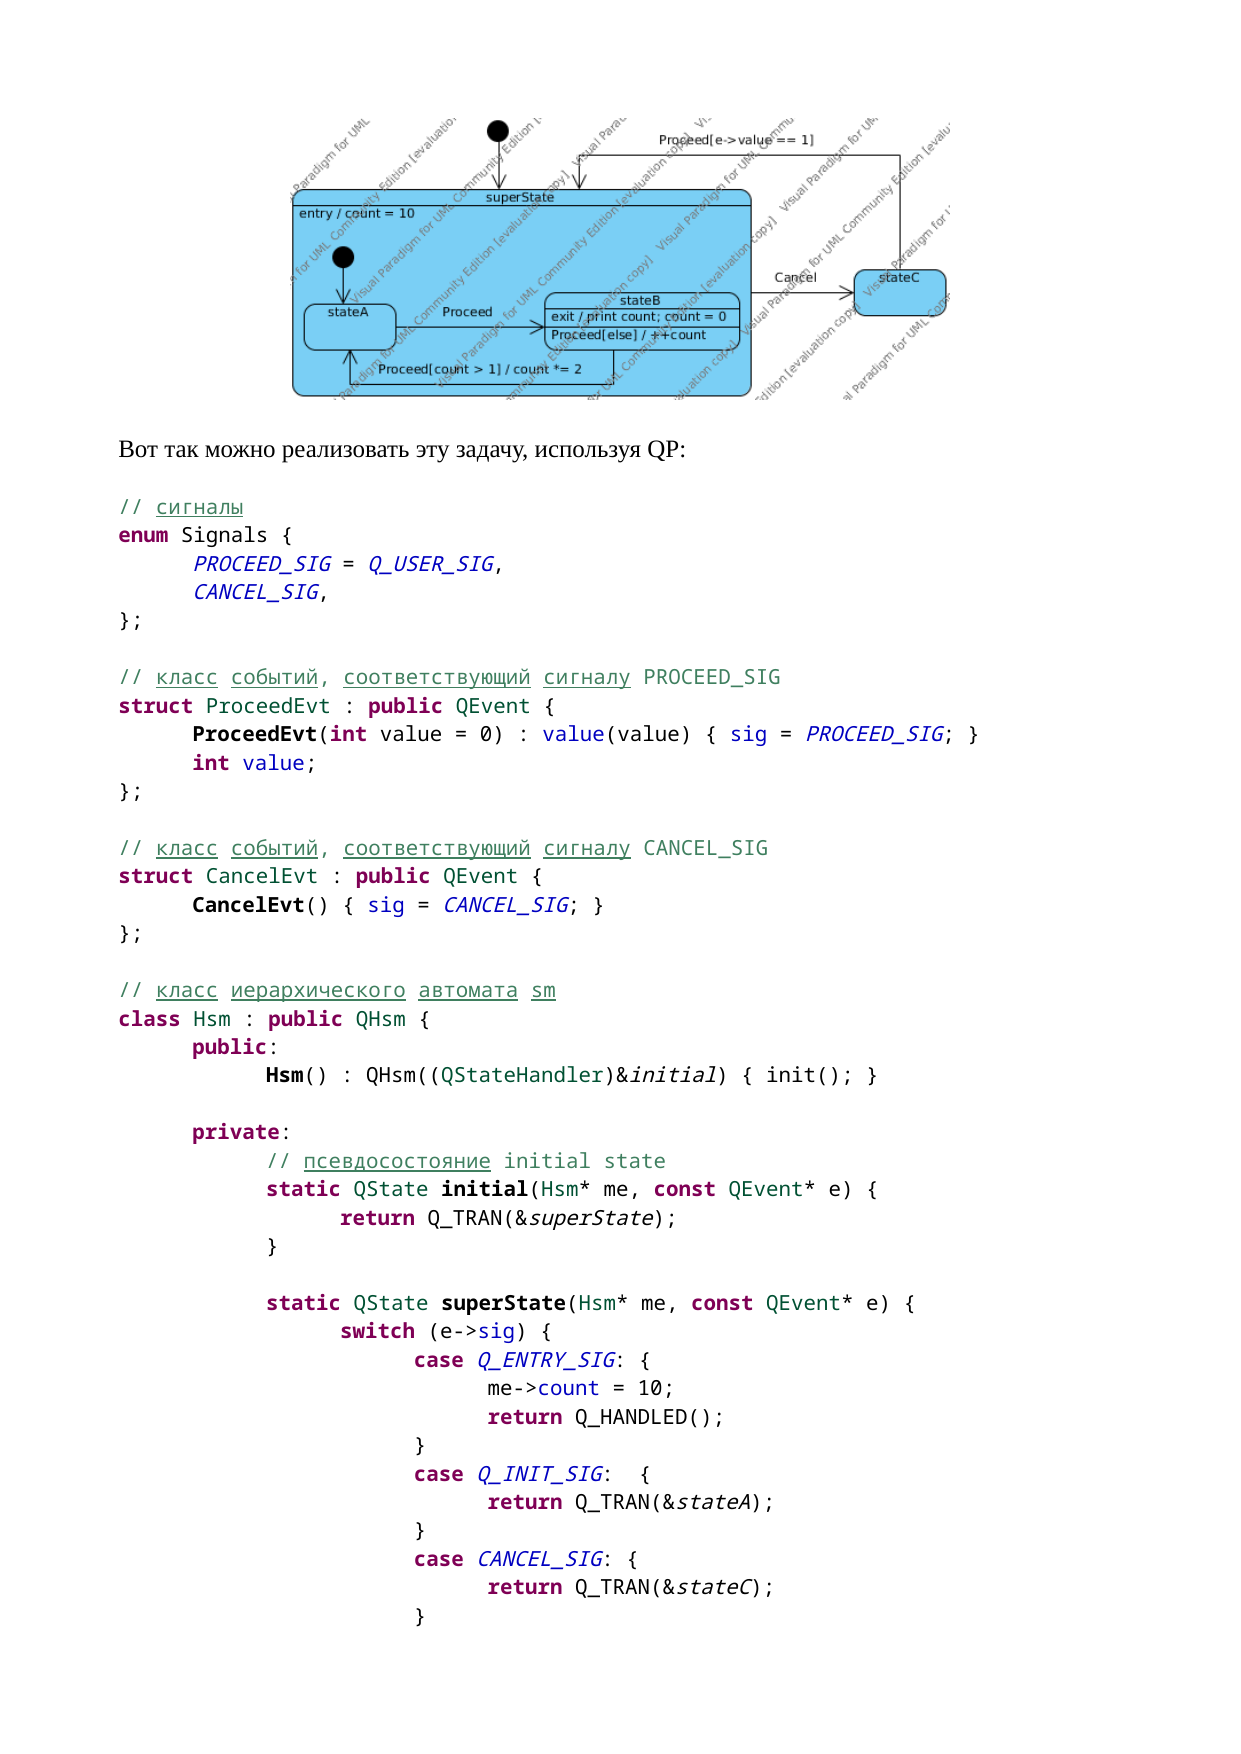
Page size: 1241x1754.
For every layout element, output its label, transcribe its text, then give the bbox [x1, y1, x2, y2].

text Вот так можно реализовать эту задачу, используя QP: [118, 434, 1122, 463]
text case Q_ENTRY_SIG: { [118, 1345, 1122, 1373]
text struct ProceedEvt : public QEvent { [118, 691, 1122, 719]
text return Q_TRAN(&stateC); [118, 1572, 1122, 1601]
text // класс событий, соответствующий сигналу PROCEED_SIG [118, 662, 1122, 691]
text PROCEED_SIG = Q_USER_SIG, [118, 549, 1122, 577]
text } [118, 1601, 1122, 1629]
text struct CancelEvt : public QEvent { [118, 862, 1122, 890]
text Hsm() : QHsm((QStateHandler)&initial) { init(); } [118, 1061, 1122, 1089]
text }; [118, 606, 1122, 634]
text enum Signals { [118, 520, 1122, 549]
text // класс событий, соответствующий сигналу CANCEL_SIG [118, 833, 1122, 862]
text static QState initial(Hsm* me, const QEvent* e) { [118, 1174, 1122, 1203]
text case Q_INIT_SIG: { [118, 1459, 1122, 1487]
text } [118, 1516, 1122, 1544]
text private: [118, 1117, 1122, 1146]
text me->count = 10; [118, 1373, 1122, 1402]
text class Hsm : public QHsm { [118, 1004, 1122, 1032]
text static QState superState(Hsm* me, const QEvent* e) { [118, 1288, 1122, 1317]
text public: [118, 1032, 1122, 1061]
text return Q_TRAN(&superState); [118, 1203, 1122, 1231]
text // псевдосостояние initial state [118, 1146, 1122, 1174]
text switch (e->sig) { [118, 1317, 1122, 1345]
text }; [118, 776, 1122, 805]
text int value; [118, 748, 1122, 776]
text } [118, 1430, 1122, 1459]
text CANCEL_SIG, [118, 577, 1122, 606]
text // класс иерархического автомата sm [118, 975, 1122, 1004]
text }; [118, 918, 1122, 947]
text return Q_HANDLED(); [118, 1402, 1122, 1430]
text ProceedEvt(int value = 0) : value(value) { sig = PROCEED_SIG; } [118, 719, 1122, 748]
text return Q_TRAN(&stateA); [118, 1487, 1122, 1516]
text CancelEvt() { sig = CANCEL_SIG; } [118, 890, 1122, 918]
text } [118, 1231, 1122, 1260]
text // сигналы [118, 492, 1122, 520]
picture [290, 118, 950, 400]
text case CANCEL_SIG: { [118, 1544, 1122, 1572]
